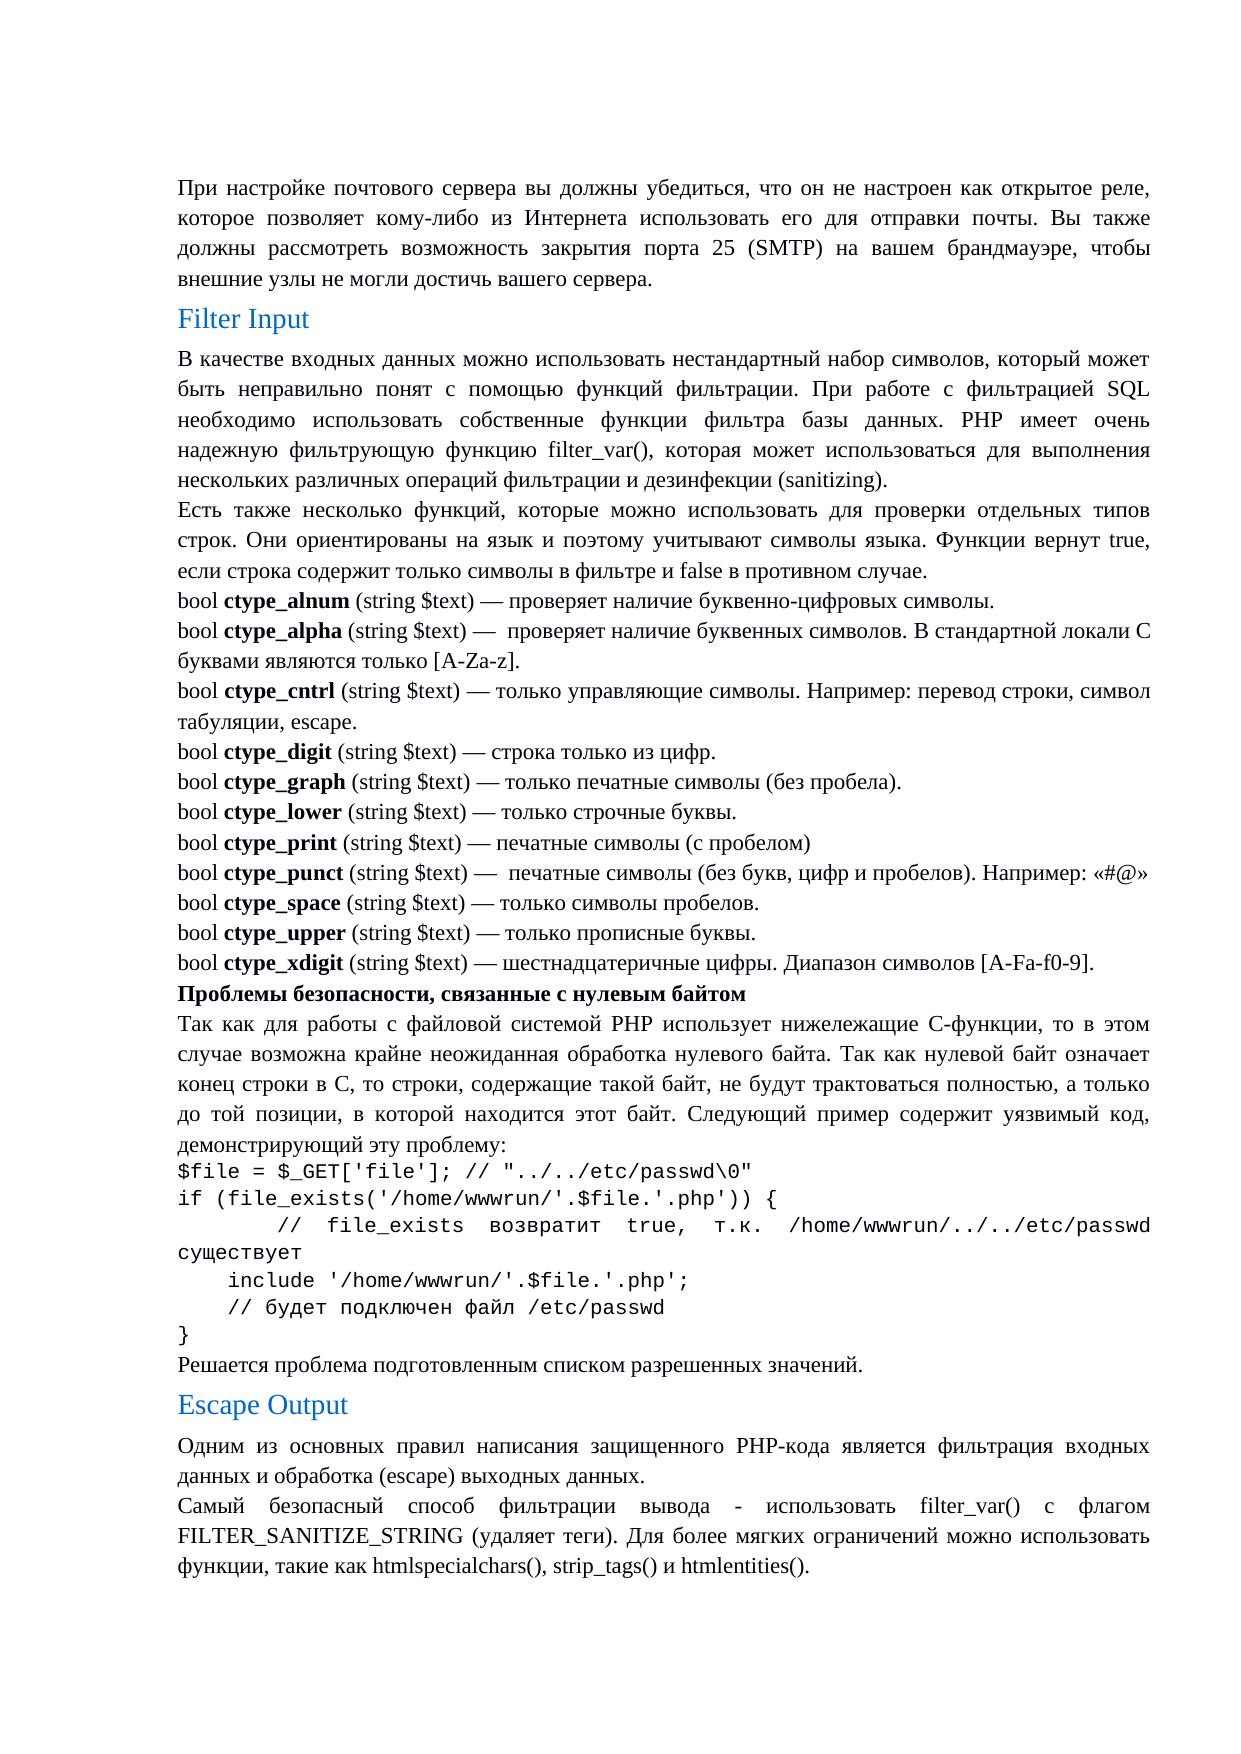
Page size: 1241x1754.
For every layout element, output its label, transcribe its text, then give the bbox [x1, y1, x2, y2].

text bool ctype_print (string $text) — печатные символы (с пробелом) [177, 828, 1152, 855]
text bool ctype_graph (string $text) — только печатные символы (без пробела). [177, 768, 1152, 794]
text include '/home/wwwrun/'.$file.'.php'; [177, 1269, 1152, 1293]
text $file = $_GET['file']; // "../../etc/passwd\0" [177, 1161, 1152, 1184]
text В качестве входных данных можно использовать нестандартный набор символов, который может быть неправильно понят с помощью функций фильтрации. При работе с фильтрацией SQL необходимо использовать собственные функции фильтра базы данных. PHP имеет очень надежную фильтрующую функцию filter_var(), которая может использоваться для выполнения нескольких различных операций фильтрации и дезинфекции (sanitizing). [177, 345, 1152, 492]
text } [177, 1324, 1152, 1348]
text bool ctype_upper (string $text) — только прописные буквы. [177, 919, 1152, 946]
text bool ctype_xdigit (string $text) — шестнадцатеричные цифры. Диапазон символов [A-Fa-f0-9]. [177, 949, 1152, 976]
text Самый безопасный способ фильтрации вывода - использовать filter_var() с флагом FILTER_SANITIZE_STRING (удаляет теги). Для более мягких ограничений можно использовать функции, такие как htmlspecialchars(), strip_tags() и htmlentities(). [177, 1492, 1152, 1579]
text Так как для работы с файловой системой PHP использует нижележащие C-функции, то в этом случае возможна крайне неожиданная обработка нулевого байта. Так как нулевой байт означает конец строки в C, то строки, содержащие такой байт, не будут трактоваться полностью, а только до той позиции, в которой находится этот байт. Следующий пример содержит уязвимый код, демонстрирующий эту проблему: [177, 1010, 1152, 1157]
text bool ctype_digit (string $text) — строка только из цифр. [177, 738, 1152, 764]
text bool ctype_alpha (string $text) — проверяет наличие буквенных символов. В стандартной локали C буквами являются только [A-Za-z]. [177, 617, 1152, 674]
text Есть также несколько функций, которые можно использовать для проверки отдельных типов строк. Они ориентированы на язык и поэтому учитывают символы языка. Функции вернут true, если строка содержит только символы в фильтре и false в противном случае. [177, 496, 1152, 583]
text if (file_exists('/home/wwwrun/'.$file.'.php')) { [177, 1188, 1152, 1212]
text При настройке почтового сервера вы должны убедиться, что он не настроен как открытое реле, которое позволяет кому-либо из Интернета использовать его для отправки почты. Вы также должны рассмотреть возможность закрытия порта 25 (SMTP) на вашем брандмауэре, чтобы внешние узлы не могли достичь вашего сервера. [177, 174, 1152, 291]
text bool ctype_cntrl (string $text) — только управляющие символы. Например: перевод строки, символ табуляции, escape. [177, 677, 1152, 734]
text bool ctype_alnum (string $text) — проверяет наличие буквенно-цифровых символы. [177, 587, 1152, 613]
text // file_exists возвратит true, т.к. /home/wwwrun/../../etc/passwd существует [177, 1215, 1152, 1266]
text Проблемы безопасности, связанные с нулевым байтом [177, 979, 1152, 1006]
text bool ctype_lower (string $text) — только строчные буквы. [177, 798, 1152, 825]
text Решается проблема подготовленным списком разрешенных значений. [177, 1351, 1152, 1377]
subtitle Filter Input [177, 301, 1152, 334]
text bool ctype_space (string $text) — только символы пробелов. [177, 889, 1152, 915]
text // будет подключен файл /etc/passwd [177, 1297, 1152, 1320]
subtitle Escape Output [177, 1387, 1152, 1421]
text Одним из основных правил написания защищенного PHP-кода является фильтрация входных данных и обработка (escape) выходных данных. [177, 1432, 1152, 1488]
text bool ctype_punct (string $text) — печатные символы (без букв, цифр и пробелов). Например: «#@» [177, 859, 1152, 885]
